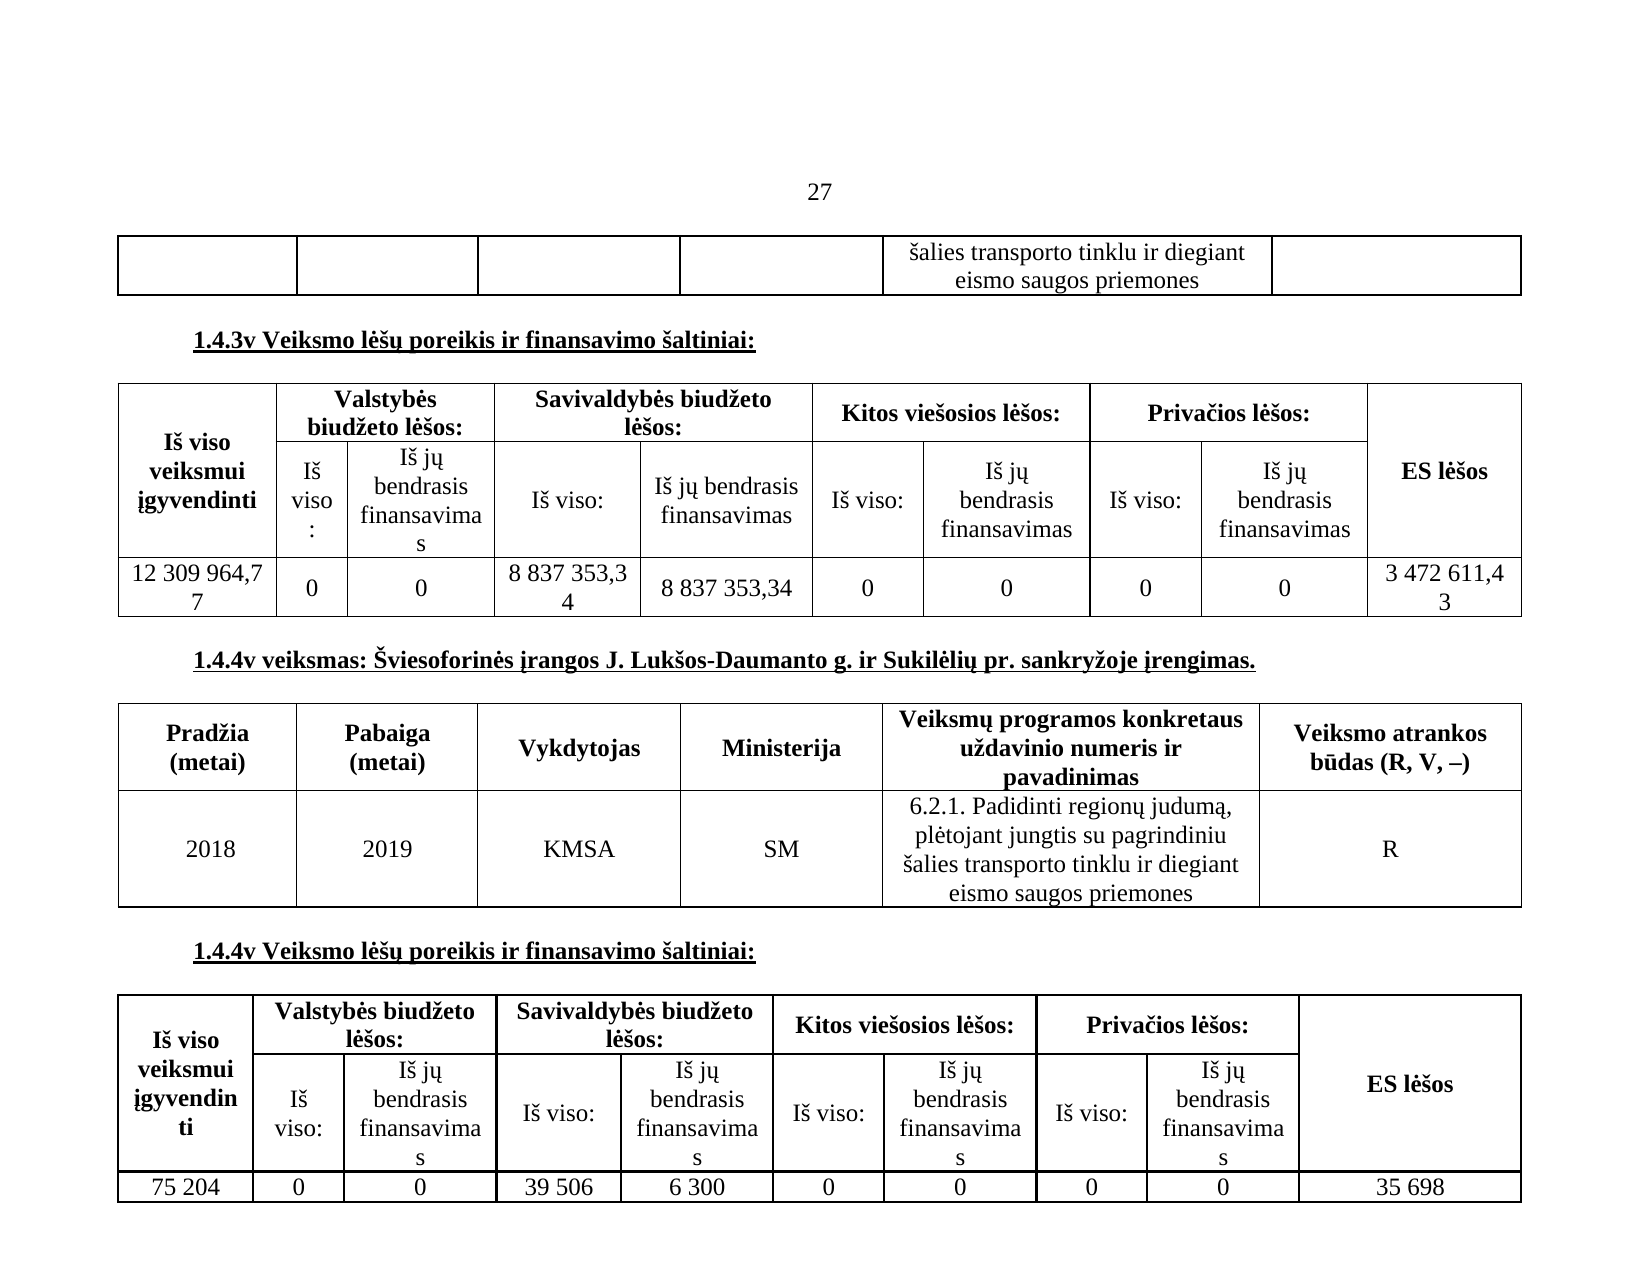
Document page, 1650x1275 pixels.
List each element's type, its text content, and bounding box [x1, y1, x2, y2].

table_cell Iš viso: [254, 1055, 343, 1170]
table_cell Iš jų bendrasis finansavimas [885, 1055, 1035, 1170]
table_header Privačios lėšos: [1091, 384, 1367, 441]
text 1.4.4v Veiksmo lėšų poreikis ir finansavimo šaltiniai: [118, 936, 1521, 965]
table_header Veiksmų programos konkretaus uždavinio numeris ir pavadinimas [883, 704, 1259, 790]
table_cell [298, 237, 477, 294]
table_cell 0 [1091, 558, 1201, 616]
table_header Pabaiga (metai) [297, 704, 477, 790]
table_cell [479, 237, 679, 294]
table_cell 6.2.1. Padidinti regionų judumą, plėtojant jungtis su pagrindiniu šalies transporto tinklu ir diegiant eismo saugos priemones [883, 791, 1259, 906]
table_cell [119, 237, 296, 294]
table_cell Iš jų bendrasis finansavimas [622, 1055, 772, 1170]
table_cell 39 506 [498, 1173, 620, 1201]
table_header ES lėšos [1300, 996, 1520, 1170]
table_cell 12 309 964,77 [119, 558, 276, 616]
table_cell 3 472 611,43 [1368, 558, 1521, 616]
table_header Savivaldybės biudžeto lėšos: [498, 996, 772, 1053]
table_cell SM [681, 791, 882, 906]
table_header Kitos viešosios lėšos: [774, 996, 1035, 1053]
table_cell Iš jų bendrasis finansavimas [345, 1055, 495, 1170]
table_cell 0 [774, 1173, 883, 1201]
table_cell Iš jų bendrasis finansavimas [348, 442, 494, 557]
table_header Veiksmo atrankos būdas (R, V, –) [1260, 704, 1521, 790]
table_cell Iš jų bendrasis finansavimas [1202, 442, 1367, 557]
table_cell 75 204 [119, 1173, 252, 1201]
table_header Kitos viešosios lėšos: [813, 384, 1089, 441]
table_cell 0 [345, 1173, 495, 1201]
table_cell Iš viso: [277, 442, 347, 557]
table_cell 0 [1038, 1173, 1146, 1201]
table_cell 0 [1202, 558, 1367, 616]
table_cell KMSA [478, 791, 680, 906]
table_cell 0 [924, 558, 1089, 616]
text 1.4.4v veiksmas: Šviesoforinės įrangos J. Lukšos-Daumanto g. ir Sukilėlių pr. sankryžoje įrengimas. [118, 646, 1521, 674]
table_cell 8 837 353,34 [495, 558, 640, 616]
table_header Iš viso veiksmui įgyvendinti [119, 996, 252, 1170]
table_cell Iš jų bendrasis finansavimas [924, 442, 1089, 557]
table_cell šalies transporto tinklu ir diegiant eismo saugos priemones [884, 237, 1271, 294]
table_cell 0 [277, 558, 347, 616]
table_header Iš viso veiksmui įgyvendinti [119, 384, 276, 557]
table_cell Iš viso: [774, 1055, 883, 1170]
table_cell 2018 [119, 791, 296, 906]
table_cell 0 [813, 558, 923, 616]
table_cell Iš viso: [498, 1055, 620, 1170]
table_cell 2019 [297, 791, 477, 906]
table_header Savivaldybės biudžeto lėšos: [495, 384, 812, 441]
table_cell 35 698 [1300, 1173, 1520, 1201]
table_header Pradžia (metai) [119, 704, 296, 790]
table_cell 0 [1148, 1173, 1298, 1201]
table_cell 8 837 353,34 [641, 558, 812, 616]
table_header Vykdytojas [478, 704, 680, 790]
table_header ES lėšos [1368, 384, 1521, 557]
table_header Valstybės biudžeto lėšos: [254, 996, 495, 1053]
table_cell Iš jų bendrasis finansavimas [641, 442, 812, 557]
table_cell [681, 237, 882, 294]
table_cell 0 [885, 1173, 1035, 1201]
table_cell 0 [348, 558, 494, 616]
table_header Valstybės biudžeto lėšos: [277, 384, 494, 441]
text 1.4.3v Veiksmo lėšų poreikis ir finansavimo šaltiniai: [118, 325, 1521, 354]
table_header Privačios lėšos: [1038, 996, 1298, 1053]
table_cell Iš jų bendrasis finansavimas [1148, 1055, 1298, 1170]
table_cell R [1260, 791, 1521, 906]
table_cell 0 [254, 1173, 343, 1201]
table_header Ministerija [681, 704, 882, 790]
table_cell Iš viso: [813, 442, 923, 557]
table_cell 6 300 [622, 1173, 772, 1201]
table_cell Iš viso: [495, 442, 640, 557]
table_cell Iš viso: [1091, 442, 1201, 557]
table_cell Iš viso: [1038, 1055, 1146, 1170]
table_cell [1273, 237, 1520, 294]
